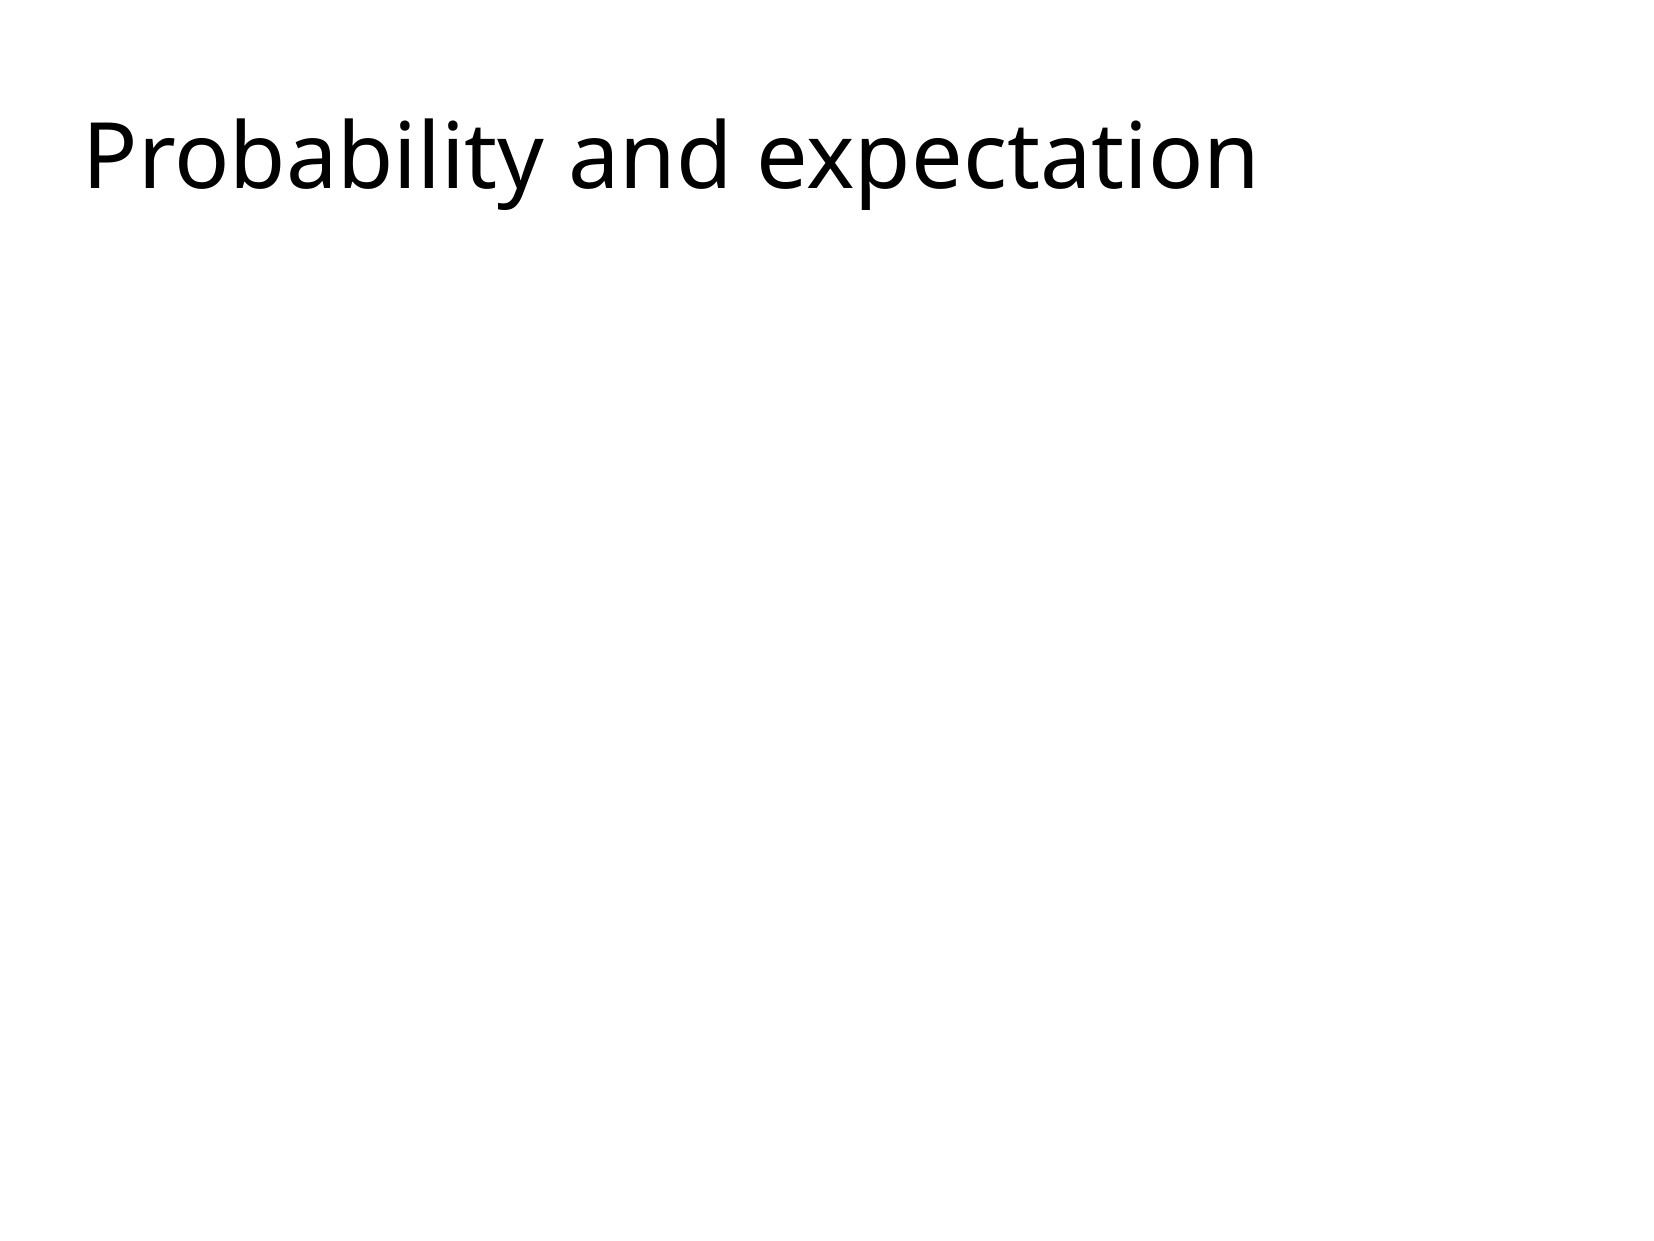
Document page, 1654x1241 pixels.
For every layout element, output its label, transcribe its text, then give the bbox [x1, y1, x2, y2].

title Probability and expectation [82, 49, 1571, 257]
